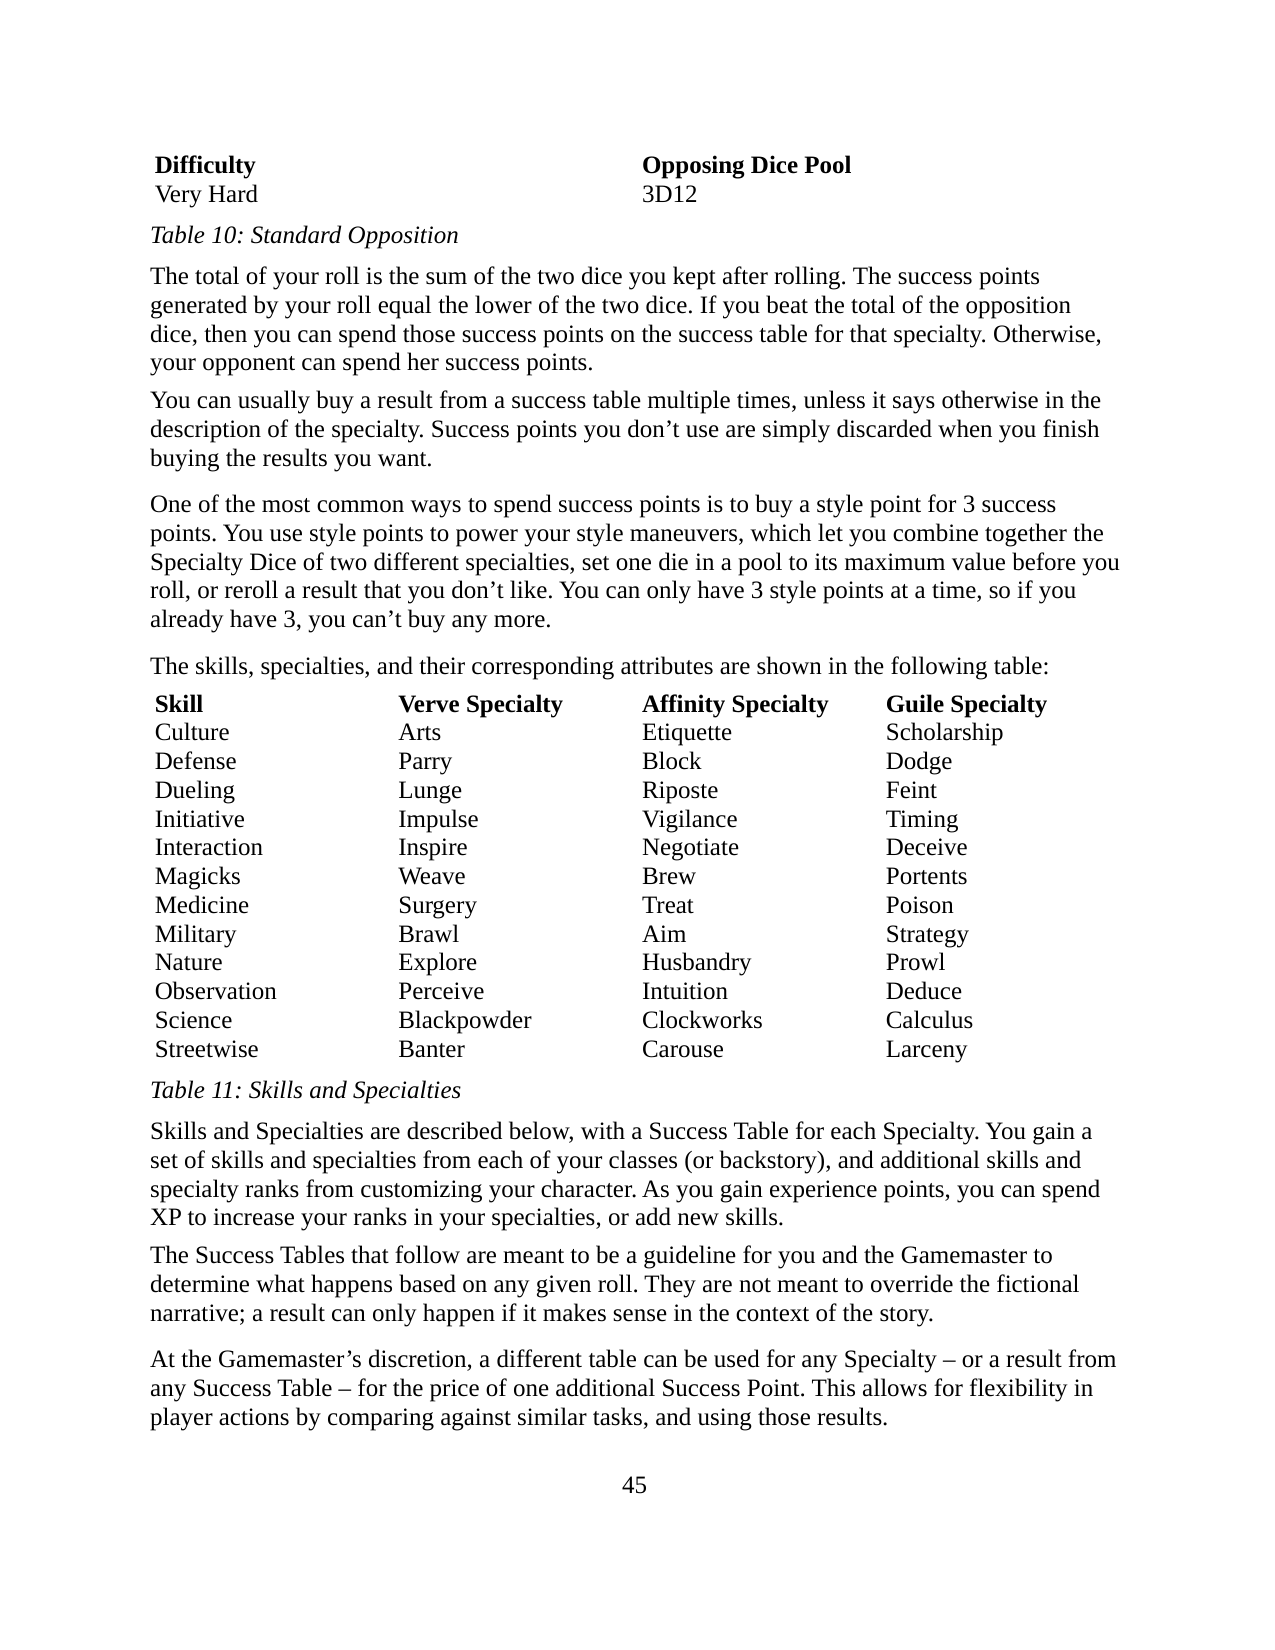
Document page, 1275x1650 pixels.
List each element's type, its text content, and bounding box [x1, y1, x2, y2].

table_cell Military [150, 919, 394, 947]
table_cell Intuition [638, 976, 881, 1005]
table_cell Carouse [638, 1034, 881, 1062]
text One of the most common ways to spend success points is to buy a style point for 3 success points. You use style points to power your style maneuvers, which let you combine together the Specialty Dice of two different specialties, set one die in a pool to its maximum value before you roll, or reroll a result that you don’t like. You can only have 3 style points at a time, so if you already have 3, you can’t buy any more. [150, 489, 1125, 633]
text The total of your roll is the sum of the two dice you kept after rolling. The success points generated by your roll equal the lower of the two dice. If you beat the total of the opposition dice, then you can spend those success points on the success table for that specialty. Otherwise, your opponent can spend her success points. [150, 261, 1125, 376]
table_cell Larceny [881, 1034, 1125, 1062]
table_cell Science [150, 1005, 394, 1034]
table_cell Initiative [150, 804, 394, 832]
text The skills, specialties, and their corresponding attributes are shown in the following table: [150, 651, 1125, 680]
table_cell Poison [881, 890, 1125, 919]
table_cell Observation [150, 976, 394, 1005]
table_cell Inspire [394, 833, 637, 861]
table_cell 3D12 [638, 179, 1125, 207]
table_header Verve Specialty [394, 689, 637, 717]
table_cell Very Hard [150, 179, 637, 207]
table_cell Culture [150, 718, 394, 746]
table_cell Calculus [881, 1005, 1125, 1034]
table_header Affinity Specialty [638, 689, 881, 717]
table_cell Blackpowder [394, 1005, 637, 1034]
table_cell Impulse [394, 804, 637, 832]
table_cell Banter [394, 1034, 637, 1062]
table_cell Parry [394, 746, 637, 775]
table_header Guile Specialty [881, 689, 1125, 717]
table_cell Explore [394, 948, 637, 976]
text At the Gamemaster’s discretion, a different table can be used for any Specialty – or a result from any Success Table – for the price of one additional Success Point. This allows for flexibility in player actions by comparing against similar tasks, and using those results. [150, 1344, 1125, 1431]
table_cell Perceive [394, 976, 637, 1005]
text The Success Tables that follow are meant to be a guideline for you and the Gamemaster to determine what happens based on any given roll. They are not meant to override the fictional narrative; a result can only happen if it makes sense in the context of the story. [150, 1240, 1125, 1326]
table_header Difficulty [150, 150, 637, 179]
table_cell Nature [150, 948, 394, 976]
table_cell Interaction [150, 833, 394, 861]
text Skills and Specialties are described below, with a Success Table for each Specialty. You gain a set of skills and specialties from each of your classes (or backstory), and additional skills and specialty ranks from customizing your character. As you gain experience points, you can spend XP to increase your ranks in your specialties, or add new skills. [150, 1116, 1125, 1231]
table_cell Feint [881, 775, 1125, 804]
table_cell Strategy [881, 919, 1125, 947]
table_header Skill [150, 689, 394, 717]
table_cell Defense [150, 746, 394, 775]
table_cell Streetwise [150, 1034, 394, 1062]
table_cell Surgery [394, 890, 637, 919]
table_cell Timing [881, 804, 1125, 832]
table_cell Clockworks [638, 1005, 881, 1034]
table_cell Negotiate [638, 833, 881, 861]
table_cell Portents [881, 861, 1125, 890]
table_cell Dueling [150, 775, 394, 804]
table_cell Treat [638, 890, 881, 919]
text Table 10: Standard Opposition [150, 220, 1125, 249]
table_cell Weave [394, 861, 637, 890]
table_cell Deceive [881, 833, 1125, 861]
table_cell Prowl [881, 948, 1125, 976]
text You can usually buy a result from a success table multiple times, unless it says otherwise in the description of the specialty. Success points you don’t use are simply discarded when you finish buying the results you want. [150, 385, 1125, 471]
table_header Opposing Dice Pool [638, 150, 1125, 179]
table_cell Aim [638, 919, 881, 947]
table_cell Brawl [394, 919, 637, 947]
table_cell Medicine [150, 890, 394, 919]
table_cell Block [638, 746, 881, 775]
table_cell Scholarship [881, 718, 1125, 746]
text Table 11: Skills and Specialties [150, 1075, 1125, 1104]
table_cell Dodge [881, 746, 1125, 775]
table_cell Arts [394, 718, 637, 746]
table_cell Vigilance [638, 804, 881, 832]
table_cell Riposte [638, 775, 881, 804]
table_cell Deduce [881, 976, 1125, 1005]
table_cell Brew [638, 861, 881, 890]
table_cell Etiquette [638, 718, 881, 746]
table_cell Husbandry [638, 948, 881, 976]
table_cell Magicks [150, 861, 394, 890]
table_cell Lunge [394, 775, 637, 804]
